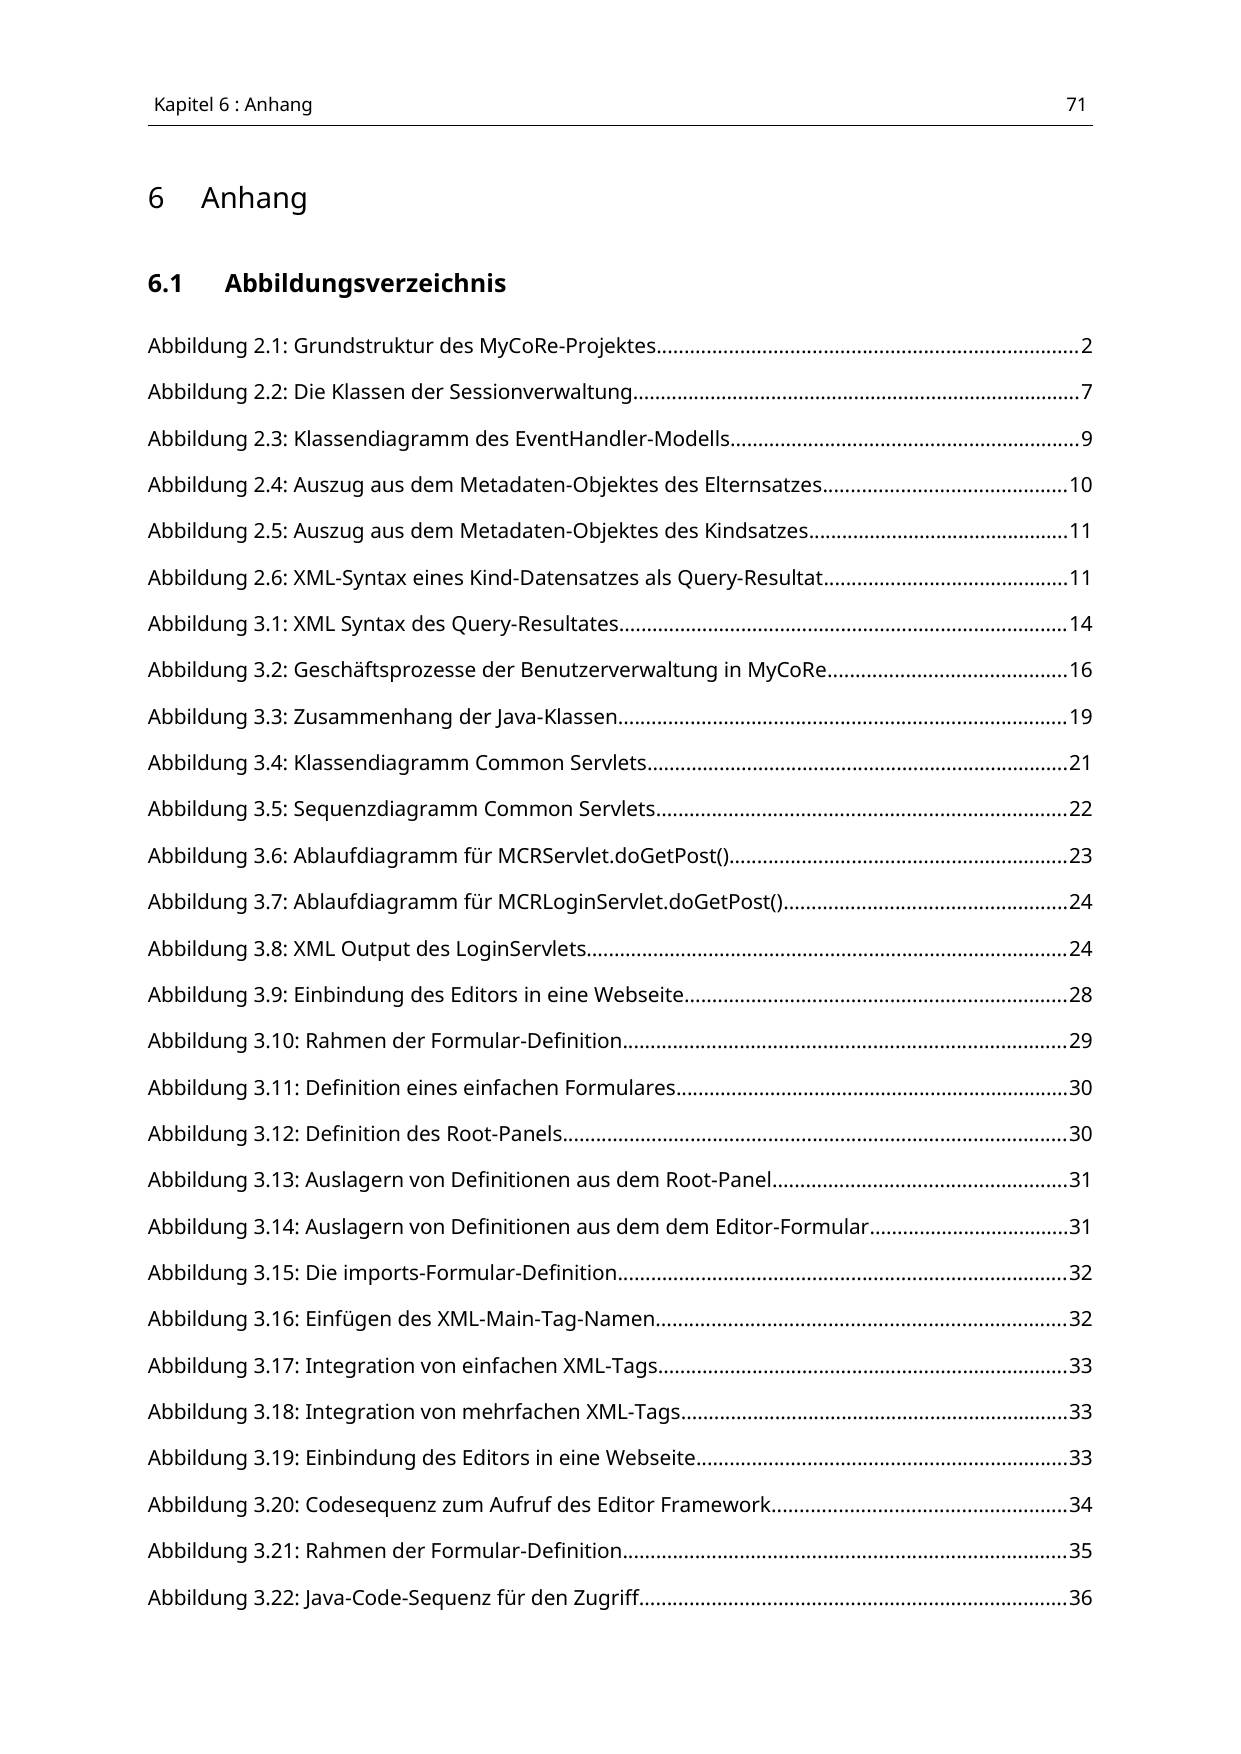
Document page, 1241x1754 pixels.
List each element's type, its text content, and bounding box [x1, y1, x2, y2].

text Abbildung 3.9: Einbindung des Editors in eine Webseite 28 [148, 980, 1092, 1008]
text Abbildung 3.15: Die imports-Formular-Definition 32 [148, 1258, 1092, 1286]
text Abbildung 3.20: Codesequenz zum Aufruf des Editor Framework 34 [148, 1490, 1092, 1518]
text Abbildung 3.11: Definition eines einfachen Formulares 30 [148, 1073, 1092, 1101]
subtitle Anhang [148, 177, 1092, 217]
text Abbildung 2.5: Auszug aus dem Metadaten-Objektes des Kindsatzes 11 [148, 516, 1092, 545]
text Abbildung 3.6: Ablaufdiagramm für MCRServlet.doGetPost() 23 [148, 841, 1092, 869]
text Abbildung 3.19: Einbindung des Editors in eine Webseite 33 [148, 1443, 1092, 1472]
text Abbildung 3.4: Klassendiagramm Common Servlets 21 [148, 748, 1092, 776]
text Abbildung 3.2: Geschäftsprozesse der Benutzerverwaltung in MyCoRe 16 [148, 656, 1092, 684]
text Abbildung 3.22: Java-Code-Sequenz für den Zugriff 36 [148, 1583, 1092, 1611]
text Abbildung 3.3: Zusammenhang der Java-Klassen 19 [148, 702, 1092, 730]
text Abbildung 3.13: Auslagern von Definitionen aus dem Root-Panel 31 [148, 1165, 1092, 1194]
text Abbildung 3.16: Einfügen des XML-Main-Tag-Namen 32 [148, 1304, 1092, 1333]
text Abbildung 3.14: Auslagern von Definitionen aus dem dem Editor-Formular 31 [148, 1212, 1092, 1240]
text Abbildung 3.21: Rahmen der Formular-Definition 35 [148, 1536, 1092, 1564]
text Abbildung 3.18: Integration von mehrfachen XML-Tags 33 [148, 1397, 1092, 1425]
text Abbildung 2.6: XML-Syntax eines Kind-Datensatzes als Query-Resultat 11 [148, 563, 1092, 591]
text Abbildung 3.1: XML Syntax des Query-Resultates 14 [148, 609, 1092, 637]
text Abbildung 2.3: Klassendiagramm des EventHandler-Modells 9 [148, 424, 1092, 452]
text Abbildung 3.7: Ablaufdiagramm für MCRLoginServlet.doGetPost() 24 [148, 887, 1092, 916]
text Abbildung 2.2: Die Klassen der Sessionverwaltung 7 [148, 377, 1092, 406]
text Abbildung 2.1: Grundstruktur des MyCoRe-Projektes 2 [148, 331, 1092, 359]
text Abbildung 3.5: Sequenzdiagramm Common Servlets 22 [148, 794, 1092, 823]
text Abbildung 3.8: XML Output des LoginServlets 24 [148, 934, 1092, 962]
text Abbildung 3.10: Rahmen der Formular-Definition 29 [148, 1026, 1092, 1054]
text Abbildung 3.12: Definition des Root-Panels 30 [148, 1119, 1092, 1147]
text Abbildung 2.4: Auszug aus dem Metadaten-Objektes des Elternsatzes 10 [148, 470, 1092, 498]
text Abbildung 3.17: Integration von einfachen XML-Tags 33 [148, 1351, 1092, 1379]
subtitle Abbildungsverzeichnis [148, 266, 1092, 300]
